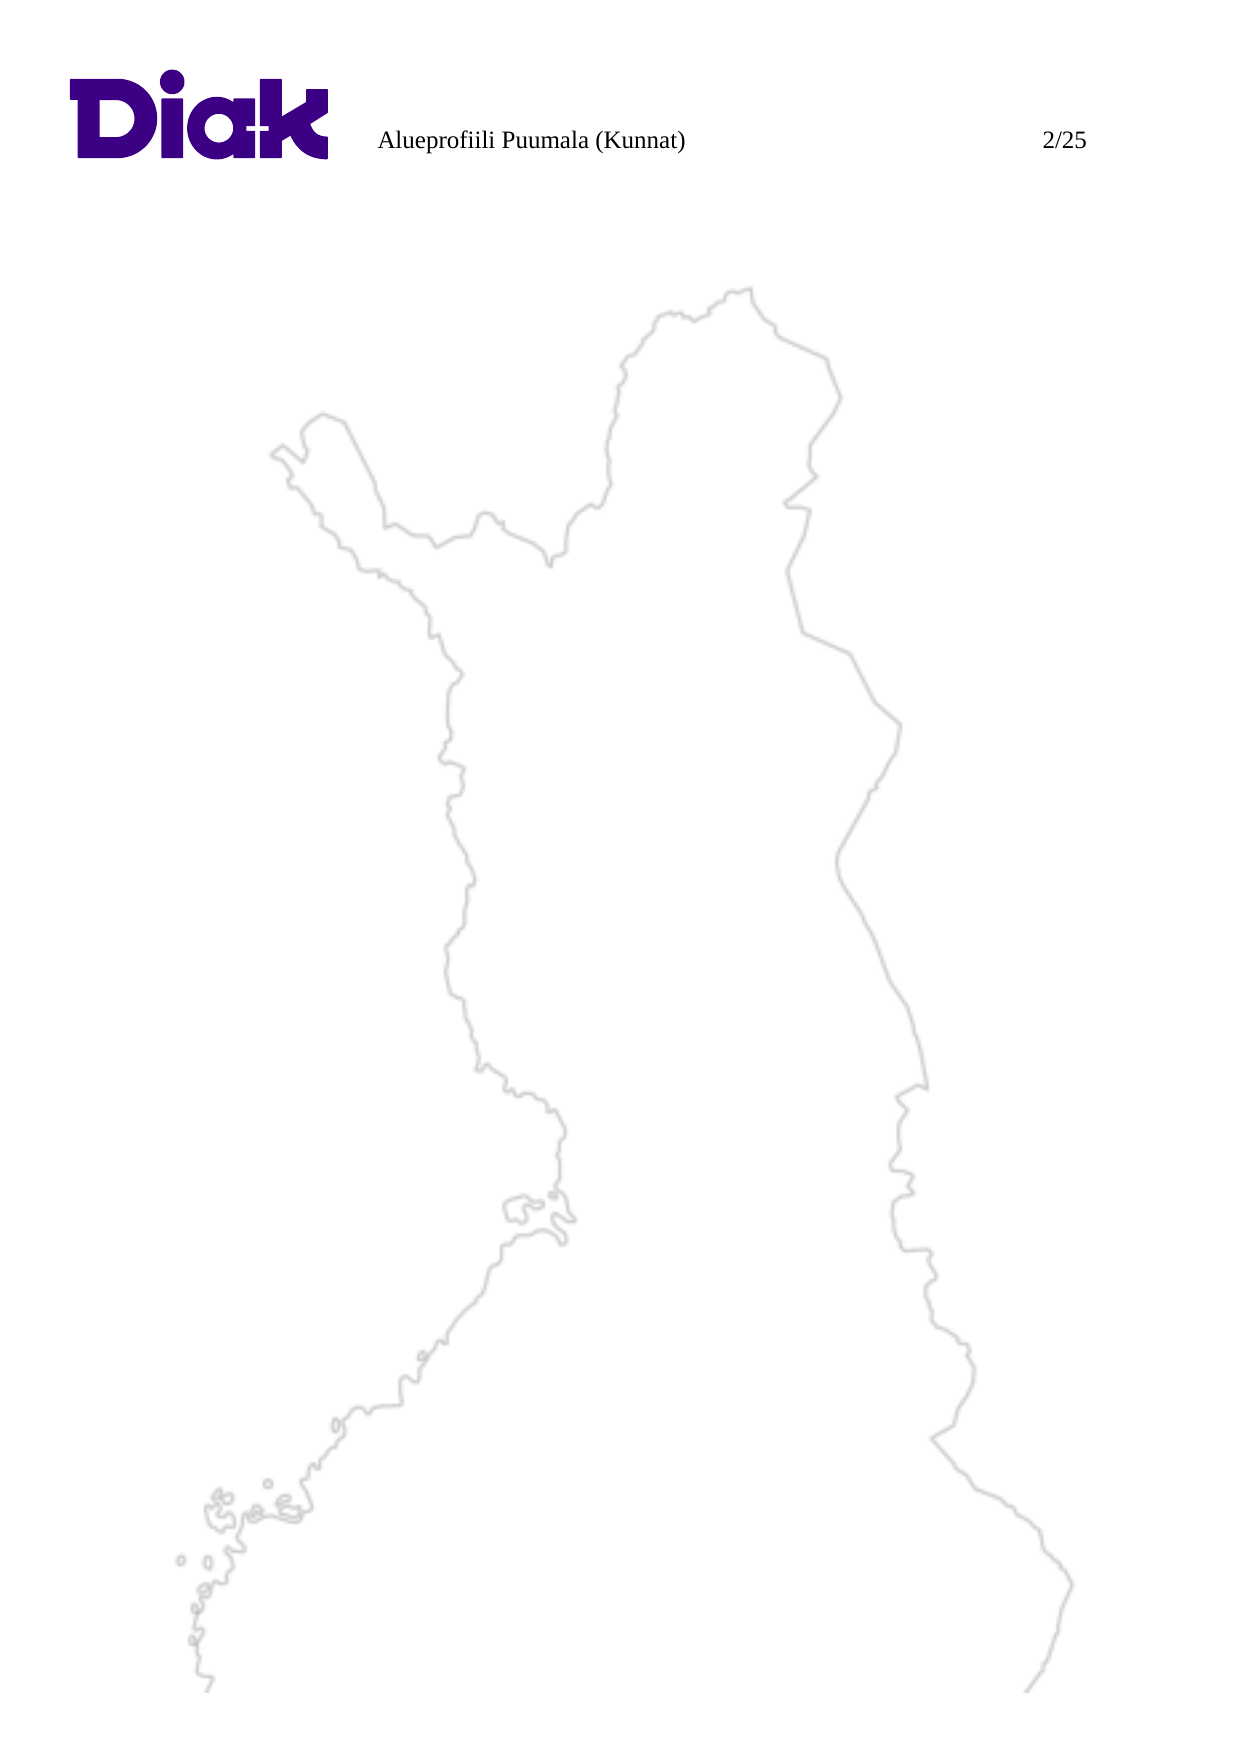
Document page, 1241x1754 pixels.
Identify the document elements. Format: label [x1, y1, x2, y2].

picture [61, 196, 1179, 1693]
